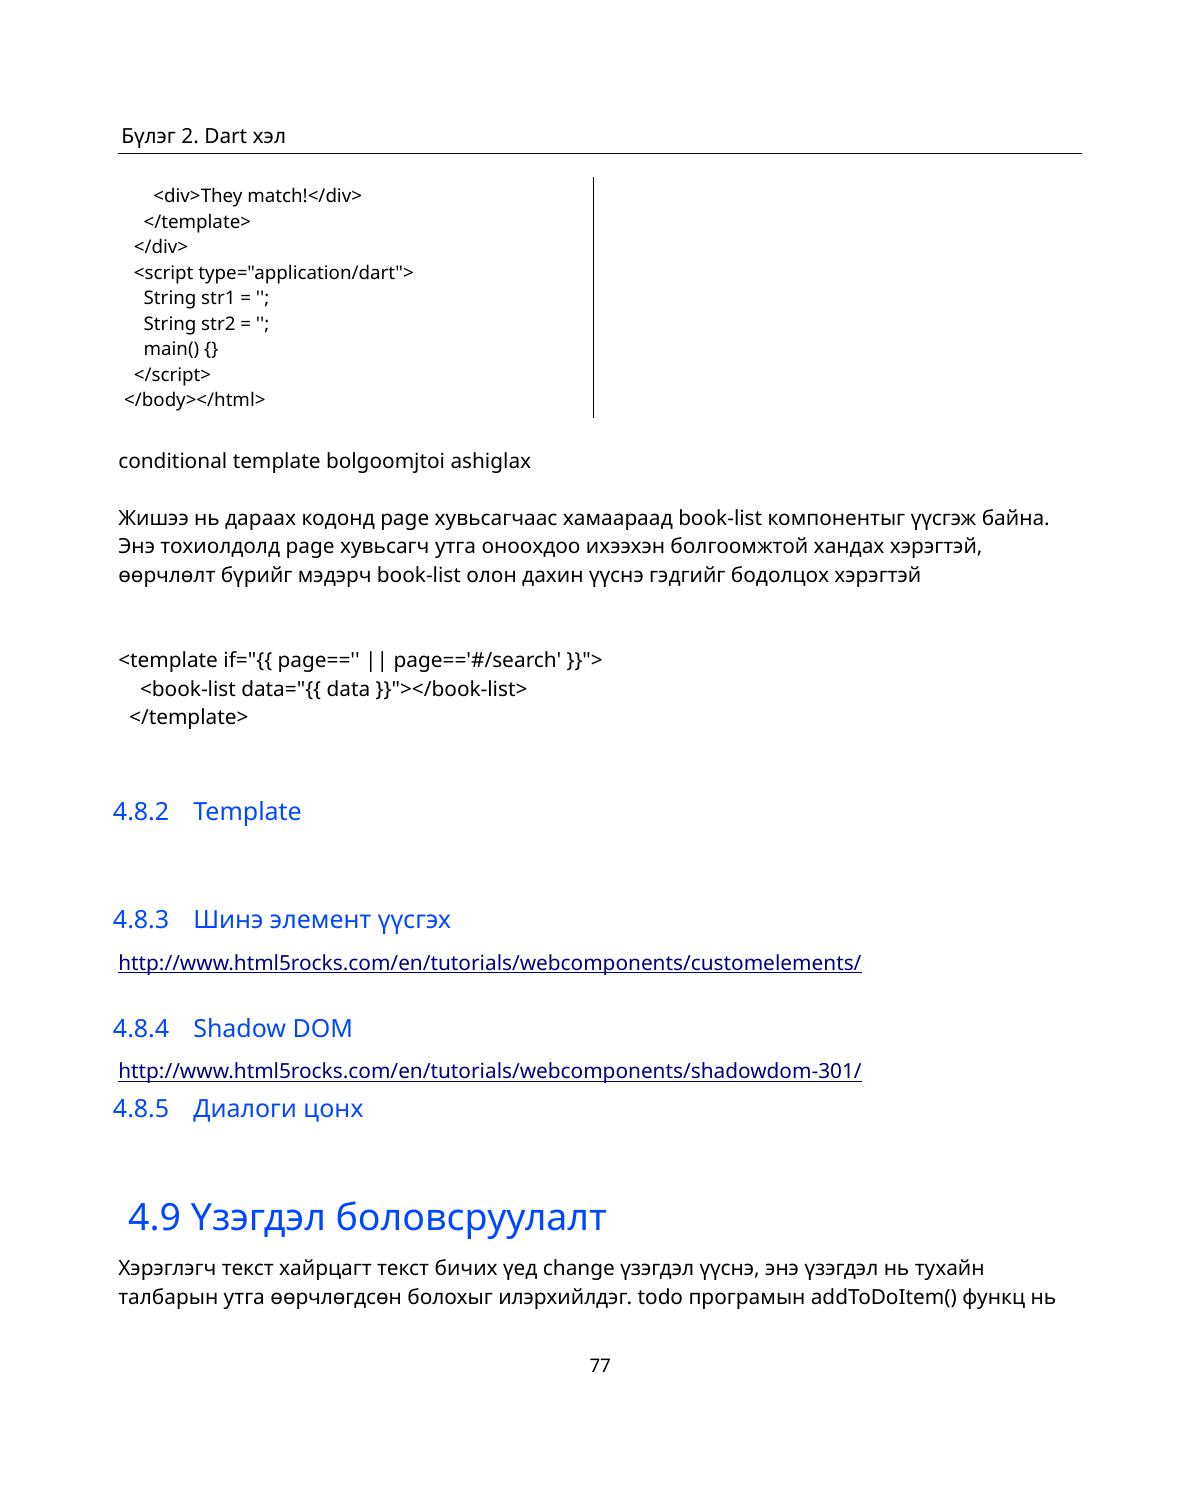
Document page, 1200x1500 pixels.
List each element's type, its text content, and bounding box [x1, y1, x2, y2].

text Жишээ нь дараах кодонд page хувьсагчаас хамаараад book-list компонентыг үүсгэж байна. Энэ тохиолдолд page хувьсагч утга оноохдоо ихээхэн болгоомжтой хандах хэрэгтэй, өөрчлөлт бүрийг мэдэрч book-list олон дахин үүснэ гэдгийг бодолцох хэрэгтэй [118, 503, 1082, 588]
text Хэрэглэгч текст хайрцагт текст бичих үед change үзэгдэл үүснэ, энэ үзэгдэл нь тухайн талбарын утга өөрчлөгдсөн болохыг илэрхийлдэг. todo програмын addToDoItem() функц нь [118, 1253, 1082, 1310]
text </template> [118, 702, 1082, 731]
subtitle Template [106, 793, 1082, 827]
text <template if="{{ page=='' || page=='#/search' }}"> [118, 645, 1082, 674]
text http://www.html5rocks.com/en/tutorials/webcomponents/customelements/ [118, 948, 1082, 976]
subtitle Shadow DOM [106, 1011, 1082, 1045]
text <book-list data="{{ data }}"></book-list> [118, 674, 1082, 702]
text conditional template bolgoomjtoi ashiglax [118, 446, 1082, 475]
text http://www.html5rocks.com/en/tutorials/webcomponents/shadowdom-301/ [118, 1057, 1082, 1085]
table_header [594, 177, 1082, 418]
subtitle Диалоги цонх [106, 1091, 1082, 1125]
subtitle Үзэгдэл боловсруулалт [118, 1190, 1082, 1241]
subtitle Шинэ элемент үүсгэх [106, 902, 1082, 936]
table_header <div>They match!</div> </template> </div> <script type="application/dart"> String str1 = ''; String str2 = ''; main() {} </script> </body></html> [118, 177, 593, 418]
